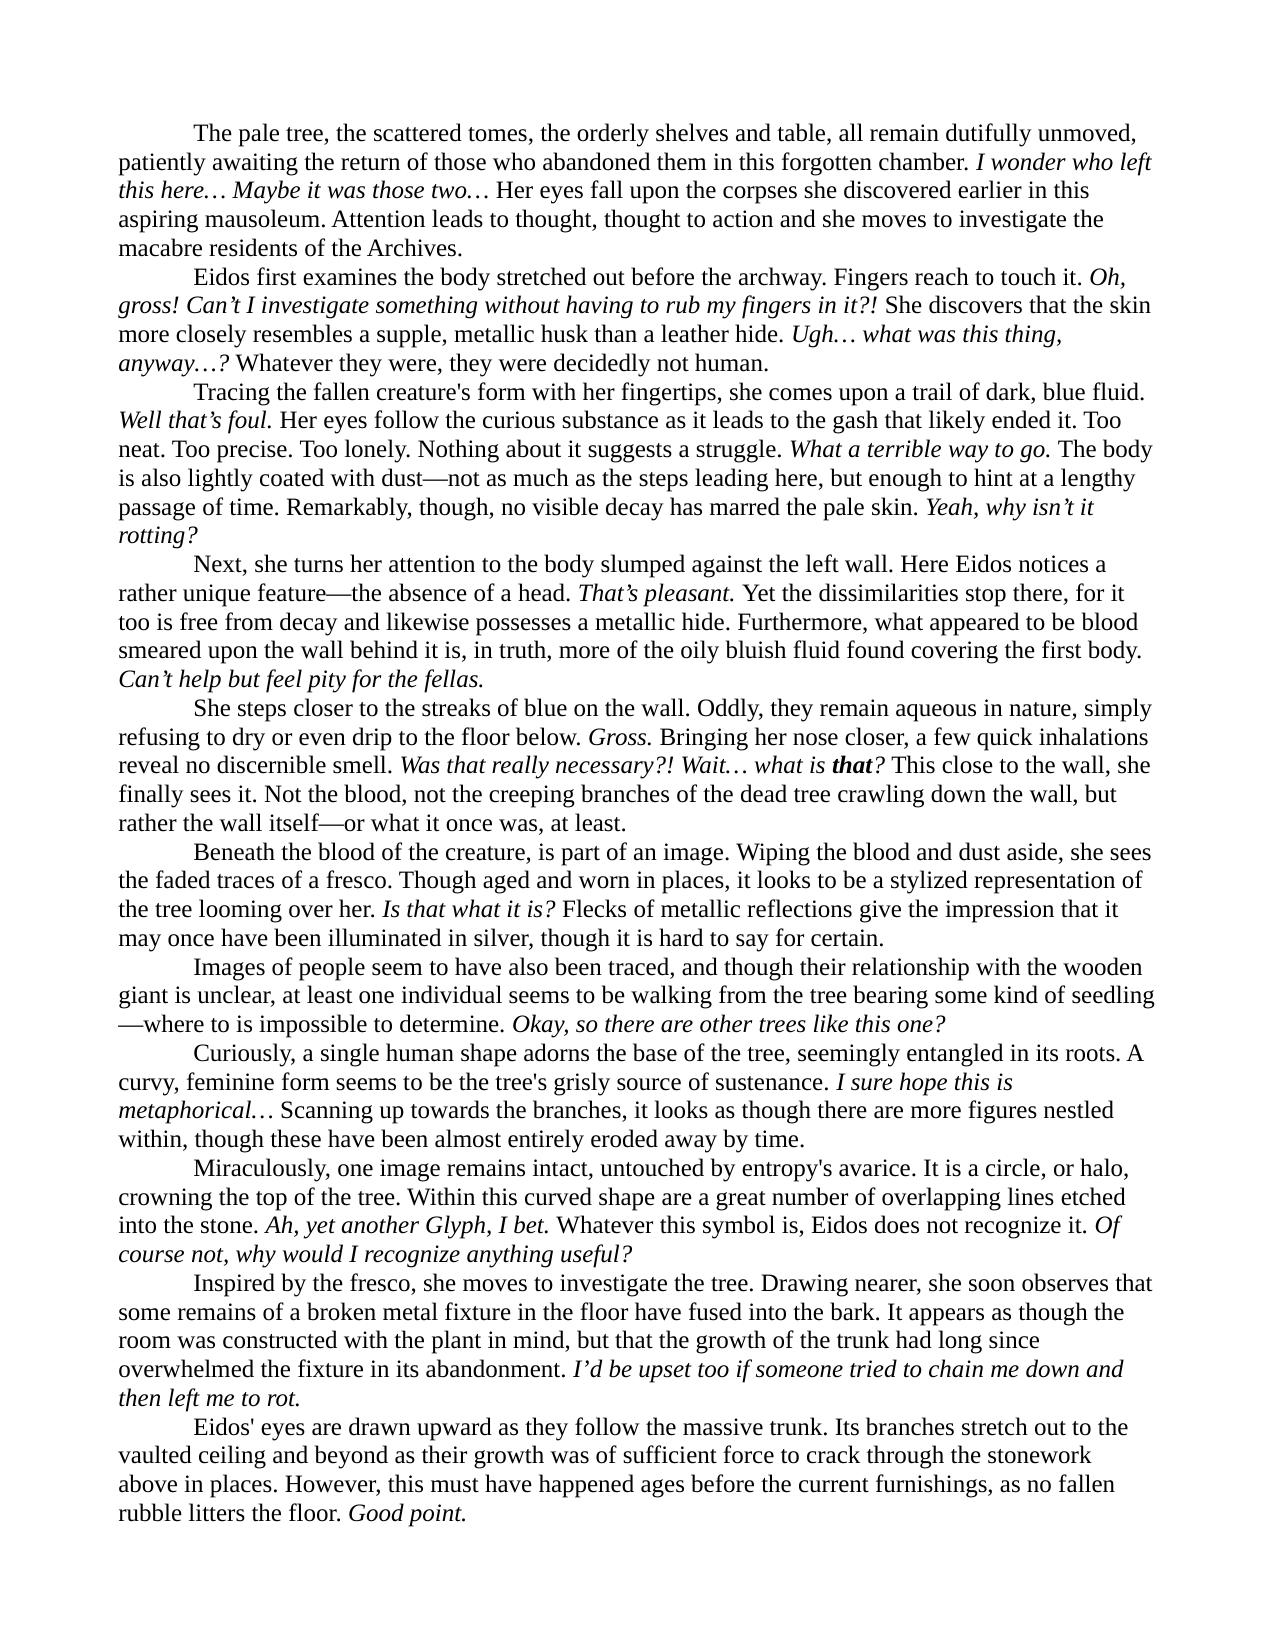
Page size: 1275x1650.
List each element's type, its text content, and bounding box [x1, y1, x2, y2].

text Beneath the blood of the creature, is part of an image. Wiping the blood and dust aside, she sees the faded traces of a fresco. Though aged and worn in places, it looks to be a stylized representation of the tree looming over her. Is that what it is? Flecks of metallic reflections give the impression that it may once have been illuminated in silver, though it is hard to say for certain. [118, 837, 1157, 952]
text Inspired by the fresco, she moves to investigate the tree. Drawing nearer, she soon observes that some remains of a broken metal fixture in the floor have fused into the bark. It appears as though the room was constructed with the plant in mind, but that the growth of the trunk had long since overwhelmed the fixture in its abandonment. I’d be upset too if someone tried to chain me down and then left me to rot. Eidos' eyes are drawn upward as they follow the massive trunk. Its branches stretch out to the vaulted ceiling and beyond as their growth was of sufficient force to crack through the stonework above in places. However, this must have happened ages before the current furnishings, as no fallen rubble litters the floor. Good point. [118, 1268, 1157, 1527]
text Tracing the fallen creature's form with her fingertips, she comes upon a trail of dark, blue fluid. Well that’s foul. Her eyes follow the curious substance as it leads to the gash that likely ended it. Too neat. Too precise. Too lonely. Nothing about it suggests a struggle. What a terrible way to go. The body is also lightly coated with dust—not as much as the steps leading here, but enough to hint at a lengthy passage of time. Remarkably, though, no visible decay has marred the pale skin. Yeah, why isn’t it rotting? [118, 377, 1157, 549]
text Miraculously, one image remains intact, untouched by entropy's avarice. It is a circle, or halo, crowning the top of the tree. Within this curved shape are a great number of overlapping lines etched into the stone. Ah, yet another Glyph, I bet. Whatever this symbol is, Eidos does not recognize it. Of course not, why would I recognize anything useful? [118, 1153, 1157, 1268]
text Next, she turns her attention to the body slumped against the left wall. Here Eidos notices a rather unique feature—the absence of a head. That’s pleasant. Yet the dissimilarities stop there, for it too is free from decay and likewise possesses a metallic hide. Furthermore, what appeared to be blood smeared upon the wall behind it is, in truth, more of the oily bluish fluid found covering the first body. Can’t help but feel pity for the fellas. [118, 549, 1157, 693]
text She steps closer to the streaks of blue on the wall. Oddly, they remain aqueous in nature, simply refusing to dry or even drip to the floor below. Gross. Bringing her nose closer, a few quick inhalations reveal no discernible smell. Was that really necessary?! Wait… what is that? This close to the wall, she finally sees it. Not the blood, not the creeping branches of the dead tree crawling down the wall, but rather the wall itself—or what it once was, at least. [118, 693, 1157, 837]
text Eidos first examines the body stretched out before the archway. Fingers reach to touch it. Oh, gross! Can’t I investigate something without having to rub my fingers in it?! She discovers that the skin more closely resembles a supple, metallic husk than a leather hide. Ugh… what was this thing, anyway…? Whatever they were, they were decidedly not human. [118, 262, 1157, 377]
text Images of people seem to have also been traced, and though their relationship with the wooden giant is unclear, at least one individual seems to be walking from the tree bearing some kind of seedling—where to is impossible to determine. Okay, so there are other trees like this one? [118, 952, 1157, 1038]
text Curiously, a single human shape adorns the base of the tree, seemingly entangled in its roots. A curvy, feminine form seems to be the tree's grisly source of sustenance. I sure hope this is metaphorical… Scanning up towards the branches, it looks as though there are more figures nestled within, though these have been almost entirely eroded away by time. [118, 1038, 1157, 1153]
text The pale tree, the scattered tomes, the orderly shelves and table, all remain dutifully unmoved, patiently awaiting the return of those who abandoned them in this forgotten chamber. I wonder who left this here… Maybe it was those two… Her eyes fall upon the corpses she discovered earlier in this aspiring mausoleum. Attention leads to thought, thought to action and she moves to investigate the macabre residents of the Archives. [118, 118, 1157, 262]
